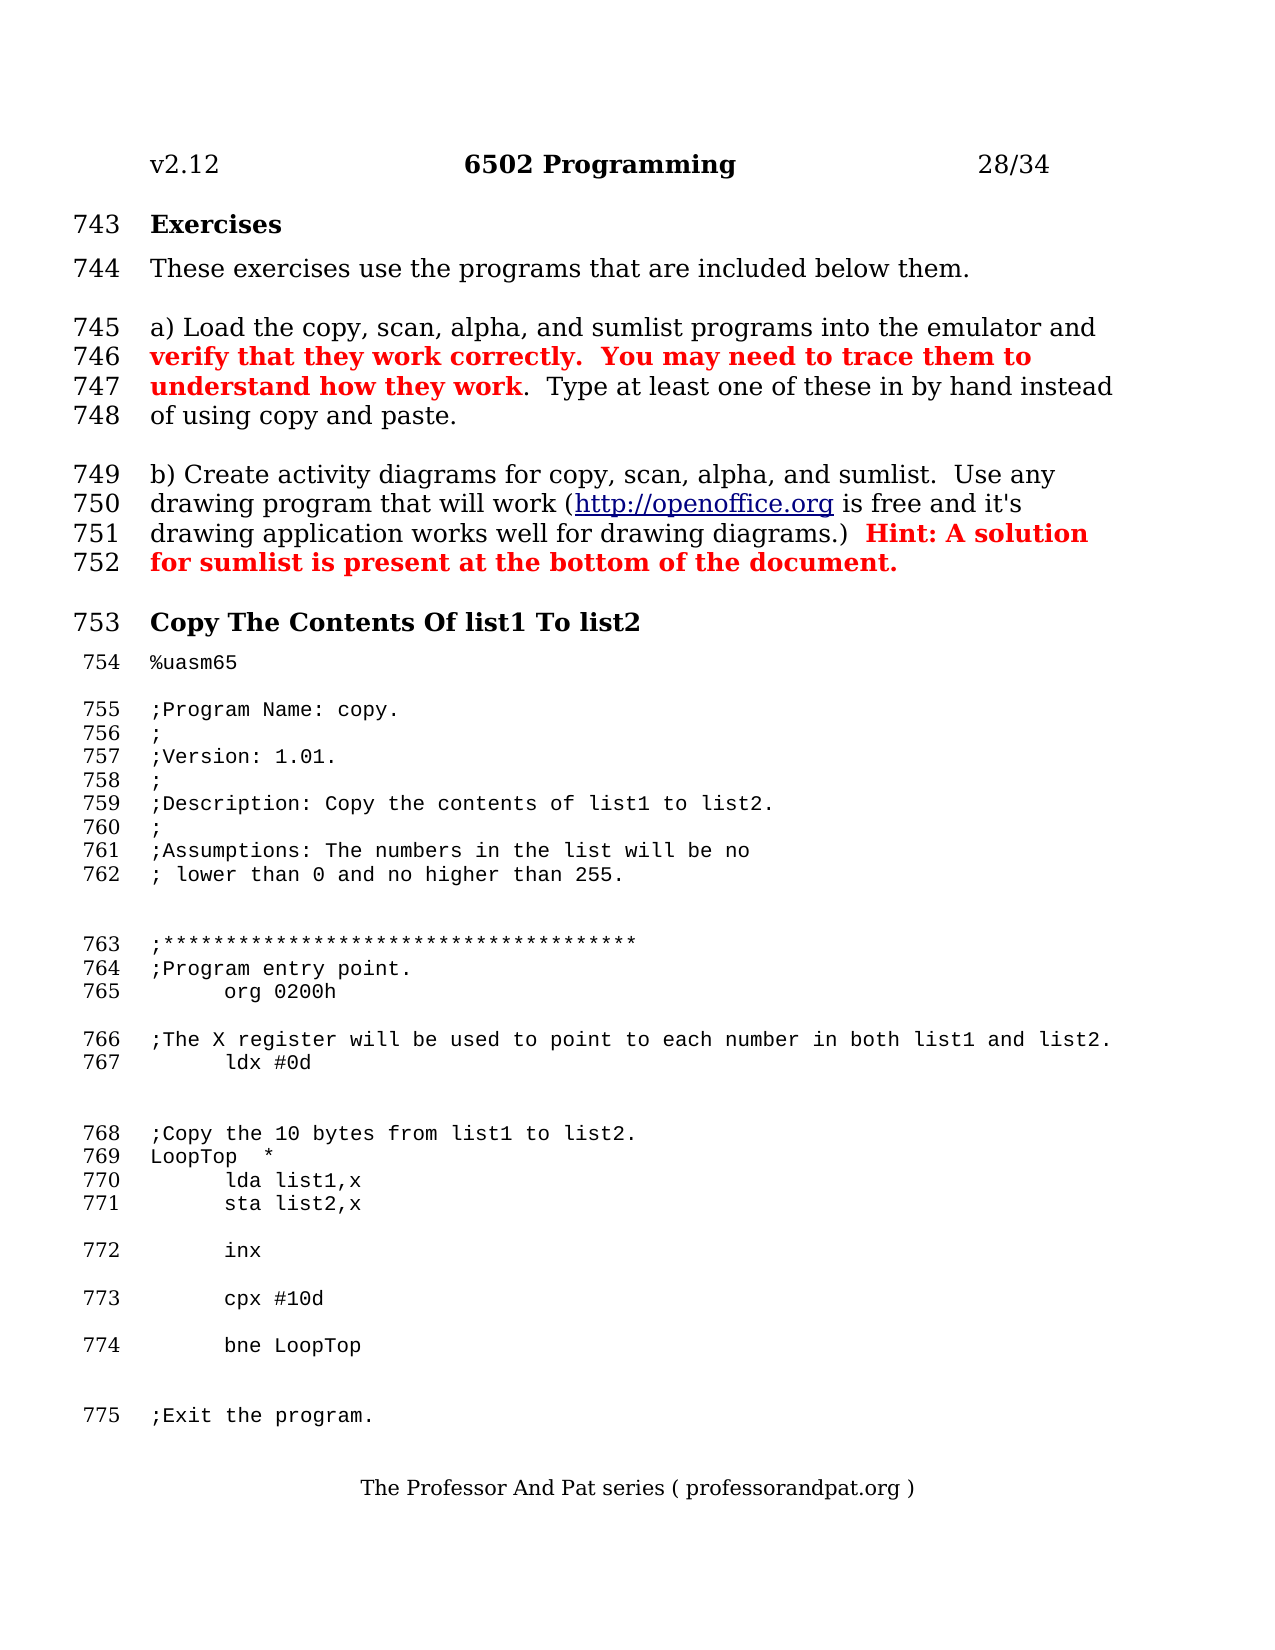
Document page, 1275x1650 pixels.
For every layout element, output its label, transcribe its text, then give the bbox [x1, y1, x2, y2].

text ; lower than 0 and no higher than 255. [150, 864, 1125, 887]
text ;Description: Copy the contents of list1 to list2. [150, 793, 1125, 817]
text lda list1,x [150, 1170, 1125, 1193]
text ;Copy the 10 bytes from list1 to list2. [150, 1123, 1125, 1146]
text b) Create activity diagrams for copy, scan, alpha, and sumlist. Use any drawing program that will work (http://openoffice.org is free and it's drawing application works well for drawing diagrams.) Hint: A solution for sumlist is present at the bottom of the document. [150, 460, 1125, 577]
text ;************************************** [150, 934, 1125, 958]
text ;Program Name: copy. [150, 699, 1125, 723]
text LoopTop * [150, 1146, 1125, 1170]
text ;Program entry point. [150, 958, 1125, 982]
text ; [150, 770, 1125, 793]
text ;The X register will be used to point to each number in both list1 and list2. [150, 1029, 1125, 1052]
subtitle Exercises [150, 210, 1125, 239]
text org 0200h [150, 982, 1125, 1005]
text ;Version: 1.01. [150, 746, 1125, 770]
text ; [150, 817, 1125, 840]
text ldx #0d [150, 1052, 1125, 1076]
text ;Assumptions: The numbers in the list will be no [150, 840, 1125, 864]
subtitle Copy The Contents Of list1 To list2 [150, 607, 1125, 637]
text %uasm65 [150, 652, 1125, 676]
text cpx #10d [150, 1288, 1125, 1311]
text bne LoopTop [150, 1335, 1125, 1358]
text ;Exit the program. [150, 1405, 1125, 1429]
text sta list2,x [150, 1193, 1125, 1217]
text a) Load the copy, scan, alpha, and sumlist programs into the emulator and verify that they work correctly. You may need to trace them to understand how they work. Type at least one of these in by hand instead of using copy and paste. [150, 313, 1125, 431]
text These exercises use the programs that are included below them. [150, 254, 1125, 284]
text inx [150, 1241, 1125, 1264]
text ; [150, 723, 1125, 746]
